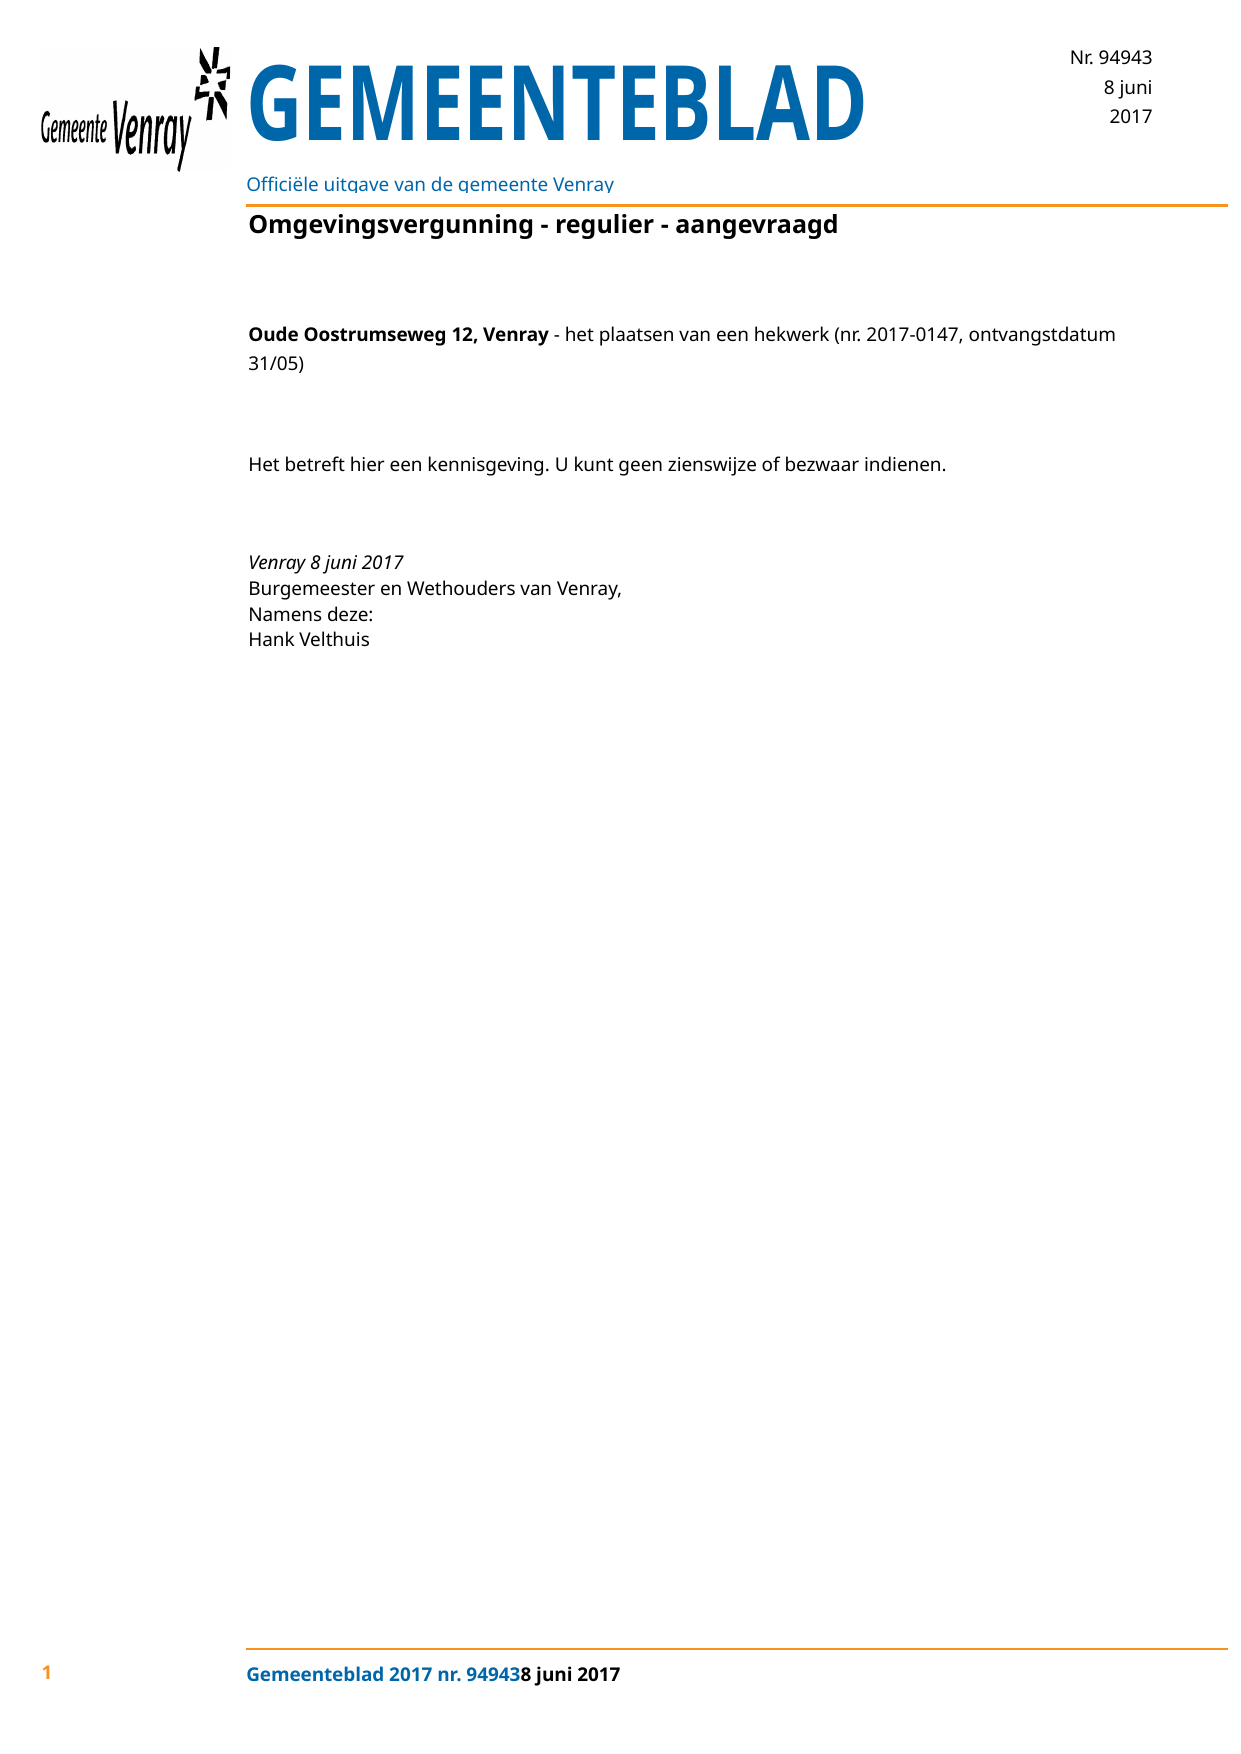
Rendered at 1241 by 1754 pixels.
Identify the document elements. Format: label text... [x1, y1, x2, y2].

text Oude Oostrumseweg 12, Venray - het plaatsen van een hekwerk (nr. 2017-0147, ontvangstdatum 31/05) [248, 321, 1152, 376]
text Omgevingsvergunning - regulier - aangevraagd [248, 207, 1152, 241]
text Venray 8 juni 2017 [248, 549, 1152, 575]
text Hank Velthuis [248, 627, 1152, 652]
text Burgemeester en Wethouders van Venray, [248, 575, 1152, 601]
picture [41, 47, 231, 172]
text Het betreft hier een kennisgeving. U kunt geen zienswijze of bezwaar indienen. [248, 451, 1152, 477]
text Namens deze: [248, 601, 1152, 627]
